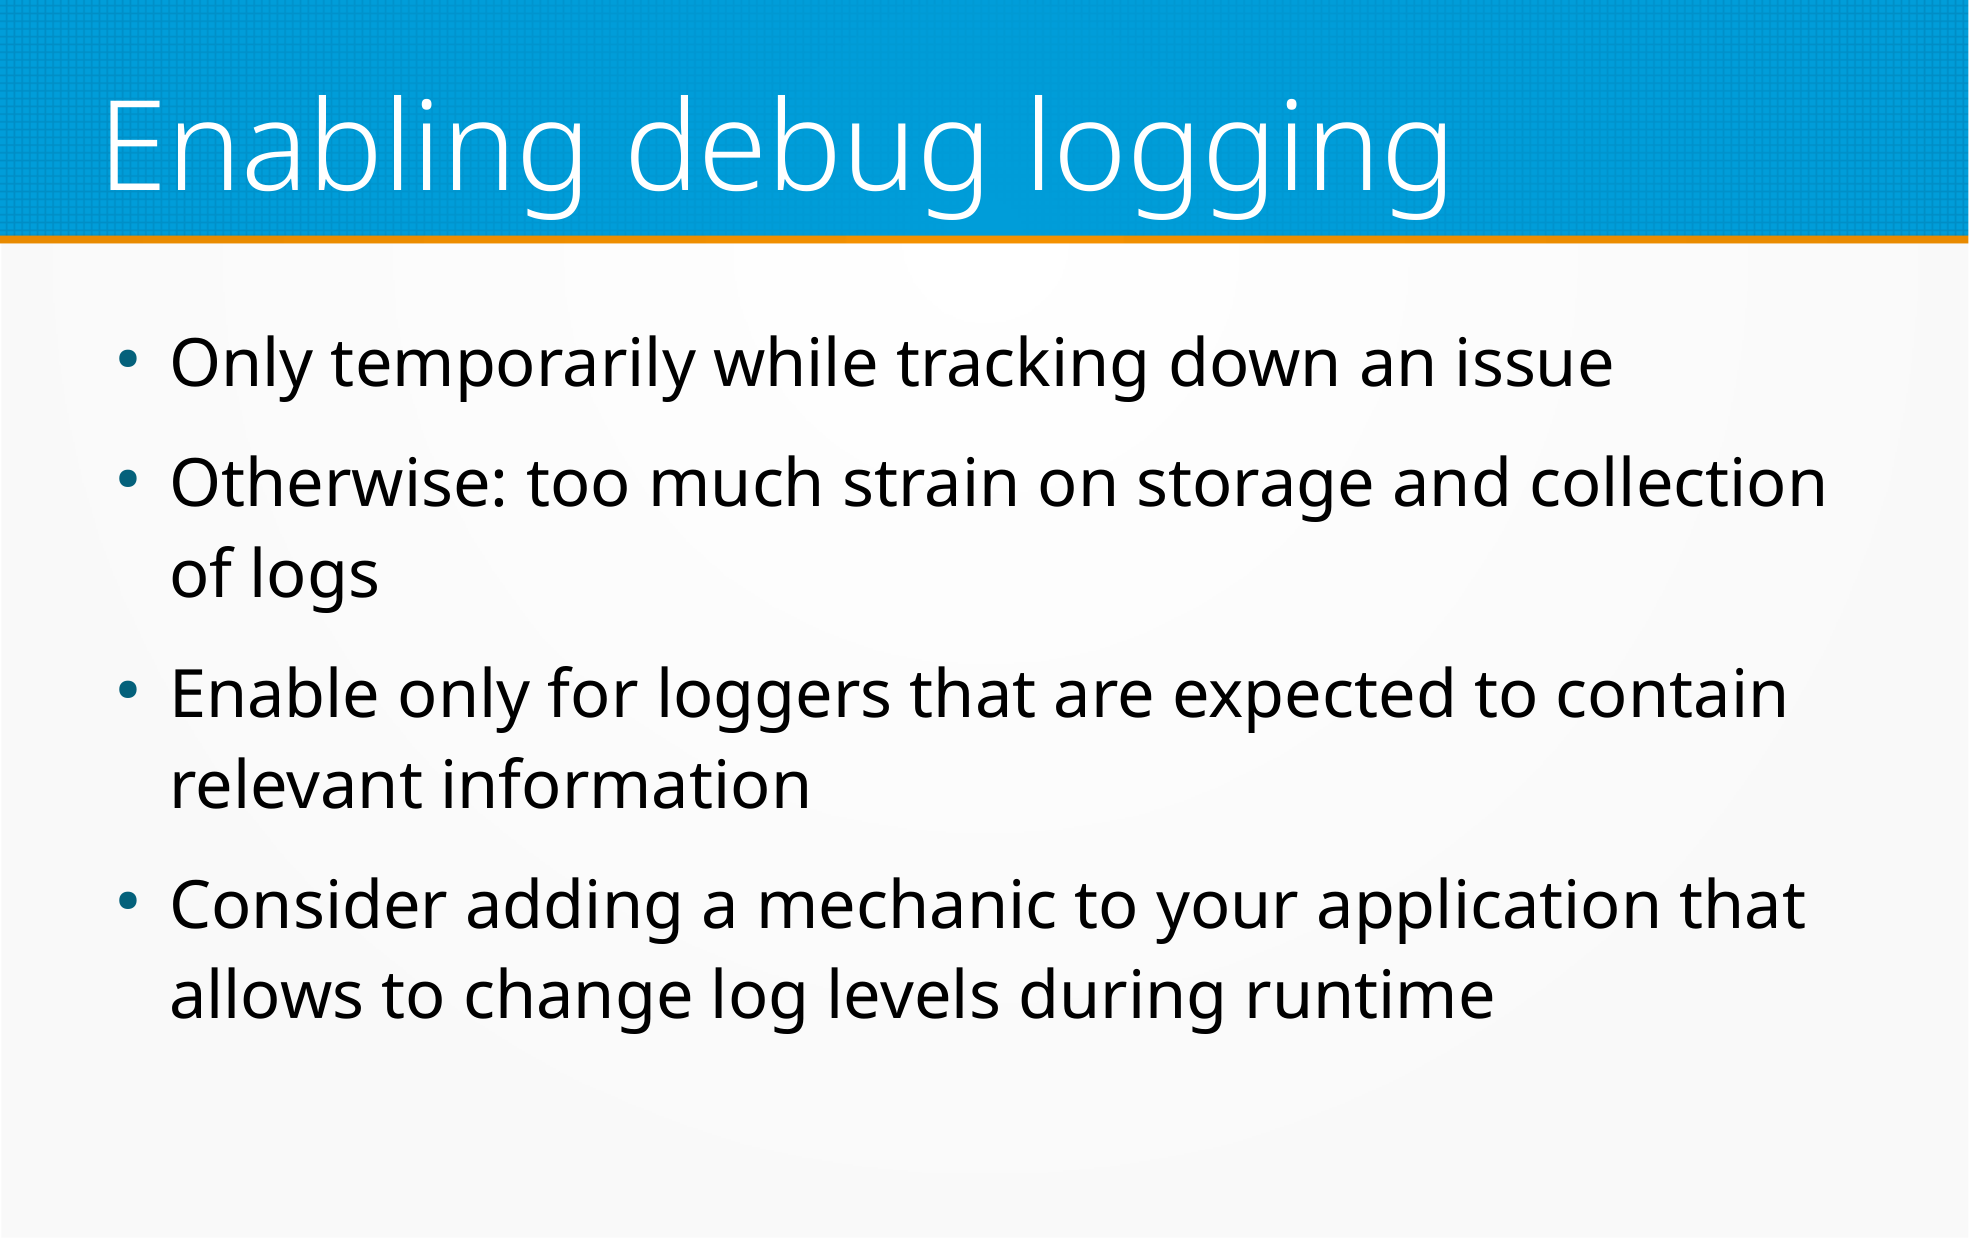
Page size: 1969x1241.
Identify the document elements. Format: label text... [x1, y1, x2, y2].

list Only temporarily while tracking down an issue Otherwise: too much strain on storage and collection of logs Enable only for loggers that are expected to contain relevant information Consider adding a mechanic to your application that allows to change log levels during runtime [98, 315, 1861, 1099]
picture [0, 236, 1969, 1241]
title Enabling debug logging [98, 19, 1870, 227]
